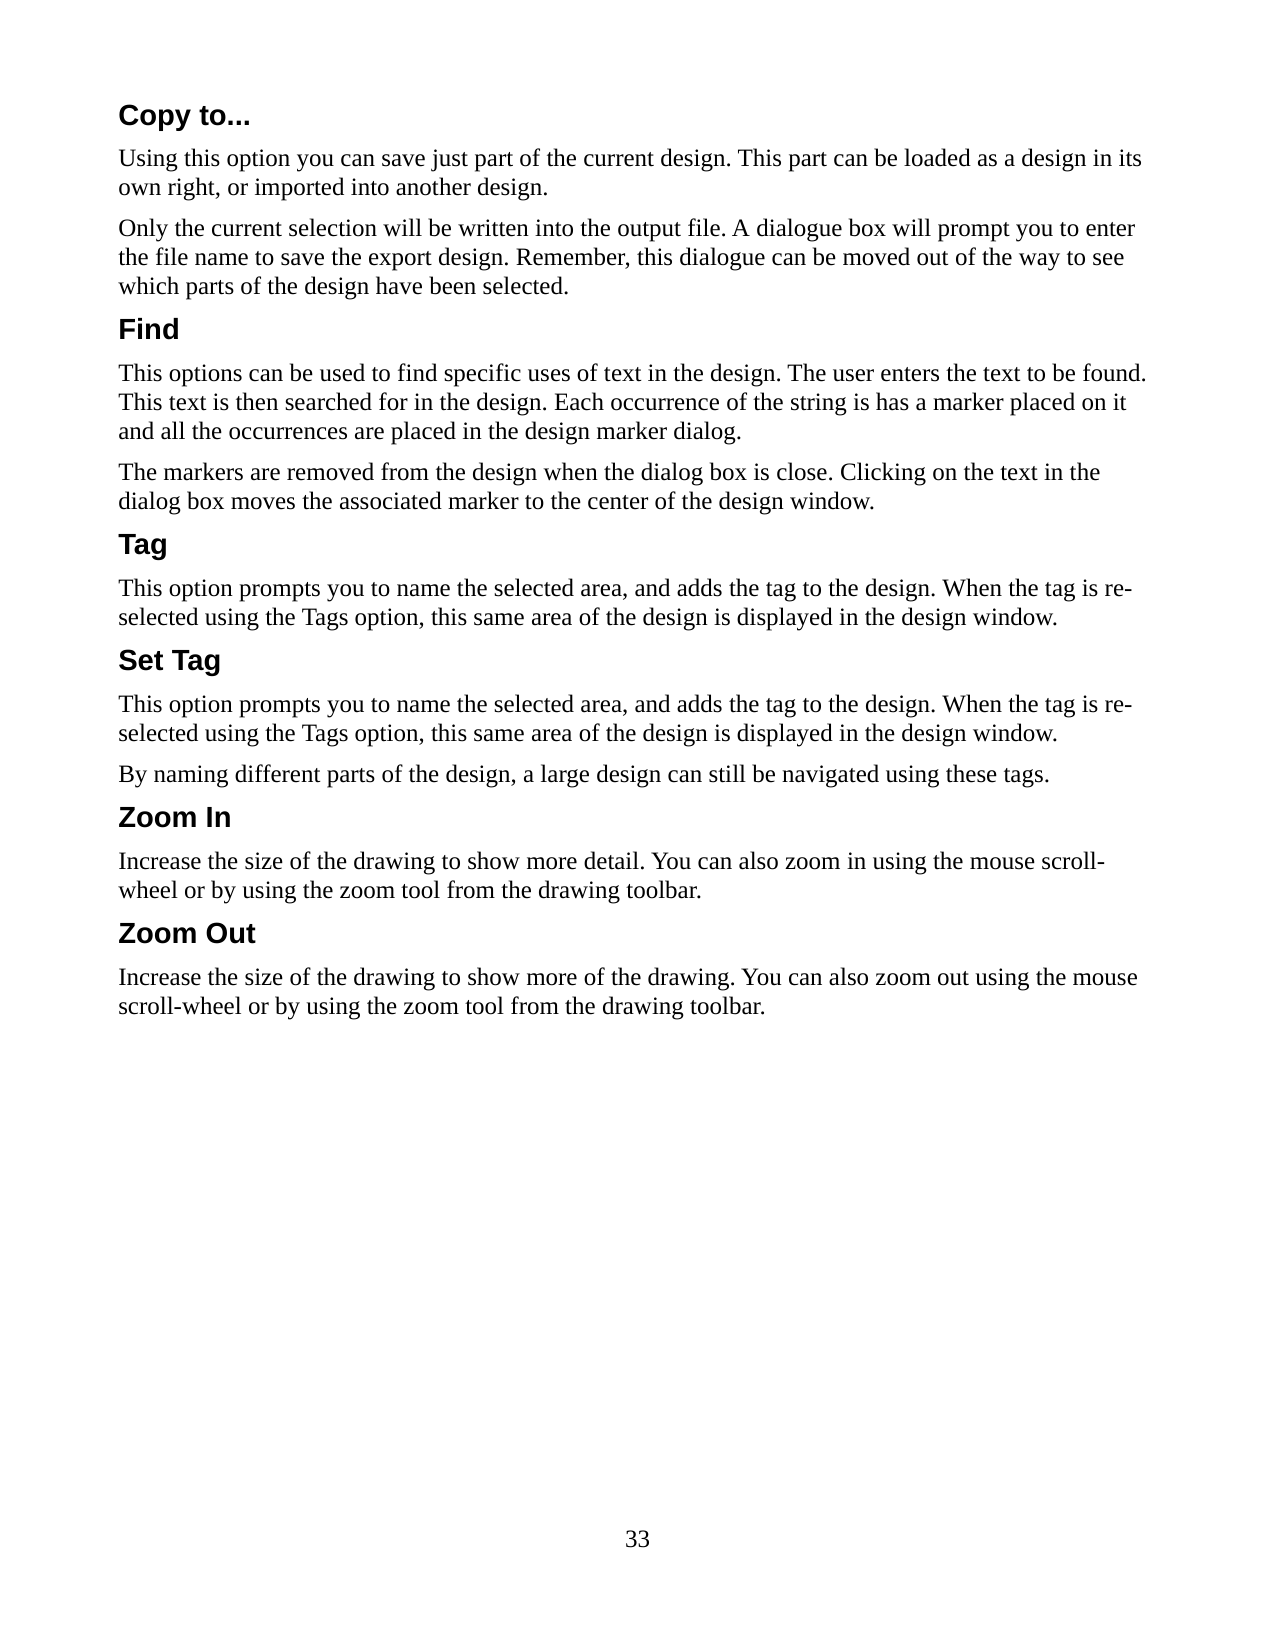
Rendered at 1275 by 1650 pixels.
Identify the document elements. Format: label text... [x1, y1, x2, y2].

text This options can be used to find specific uses of text in the design. The user enters the text to be found. This text is then searched for in the design. Each occurrence of the string is has a marker placed on it and all the occurrences are placed in the design marker dialog. [118, 358, 1157, 444]
text Using this option you can save just part of the current design. This part can be loaded as a design in its own right, or imported into another design. [118, 143, 1157, 201]
text Copy to... [118, 97, 1157, 131]
text Tag [118, 527, 1157, 561]
text Find [118, 312, 1157, 346]
text Only the current selection will be written into the output file. A dialogue box will prompt you to enter the file name to save the export design. Remember, this dialogue can be moved out of the way to see which parts of the design have been selected. [118, 213, 1157, 300]
text Zoom In [118, 800, 1157, 834]
text Increase the size of the drawing to show more detail. You can also zoom in using the mouse scroll-wheel or by using the zoom tool from the drawing toolbar. [118, 846, 1157, 904]
text Zoom Out [118, 916, 1157, 950]
text This option prompts you to name the selected area, and adds the tag to the design. When the tag is re-selected using the Tags option, this same area of the design is displayed in the design window. [118, 573, 1157, 631]
text The markers are removed from the design when the dialog box is close. Clicking on the text in the dialog box moves the associated marker to the center of the design window. [118, 457, 1157, 514]
text This option prompts you to name the selected area, and adds the tag to the design. When the tag is re-selected using the Tags option, this same area of the design is displayed in the design window. [118, 689, 1157, 747]
text Increase the size of the drawing to show more of the drawing. You can also zoom out using the mouse scroll-wheel or by using the zoom tool from the drawing toolbar. [118, 962, 1157, 1020]
text Set Tag [118, 643, 1157, 677]
text By naming different parts of the design, a large design can still be navigated using these tags. [118, 759, 1157, 788]
